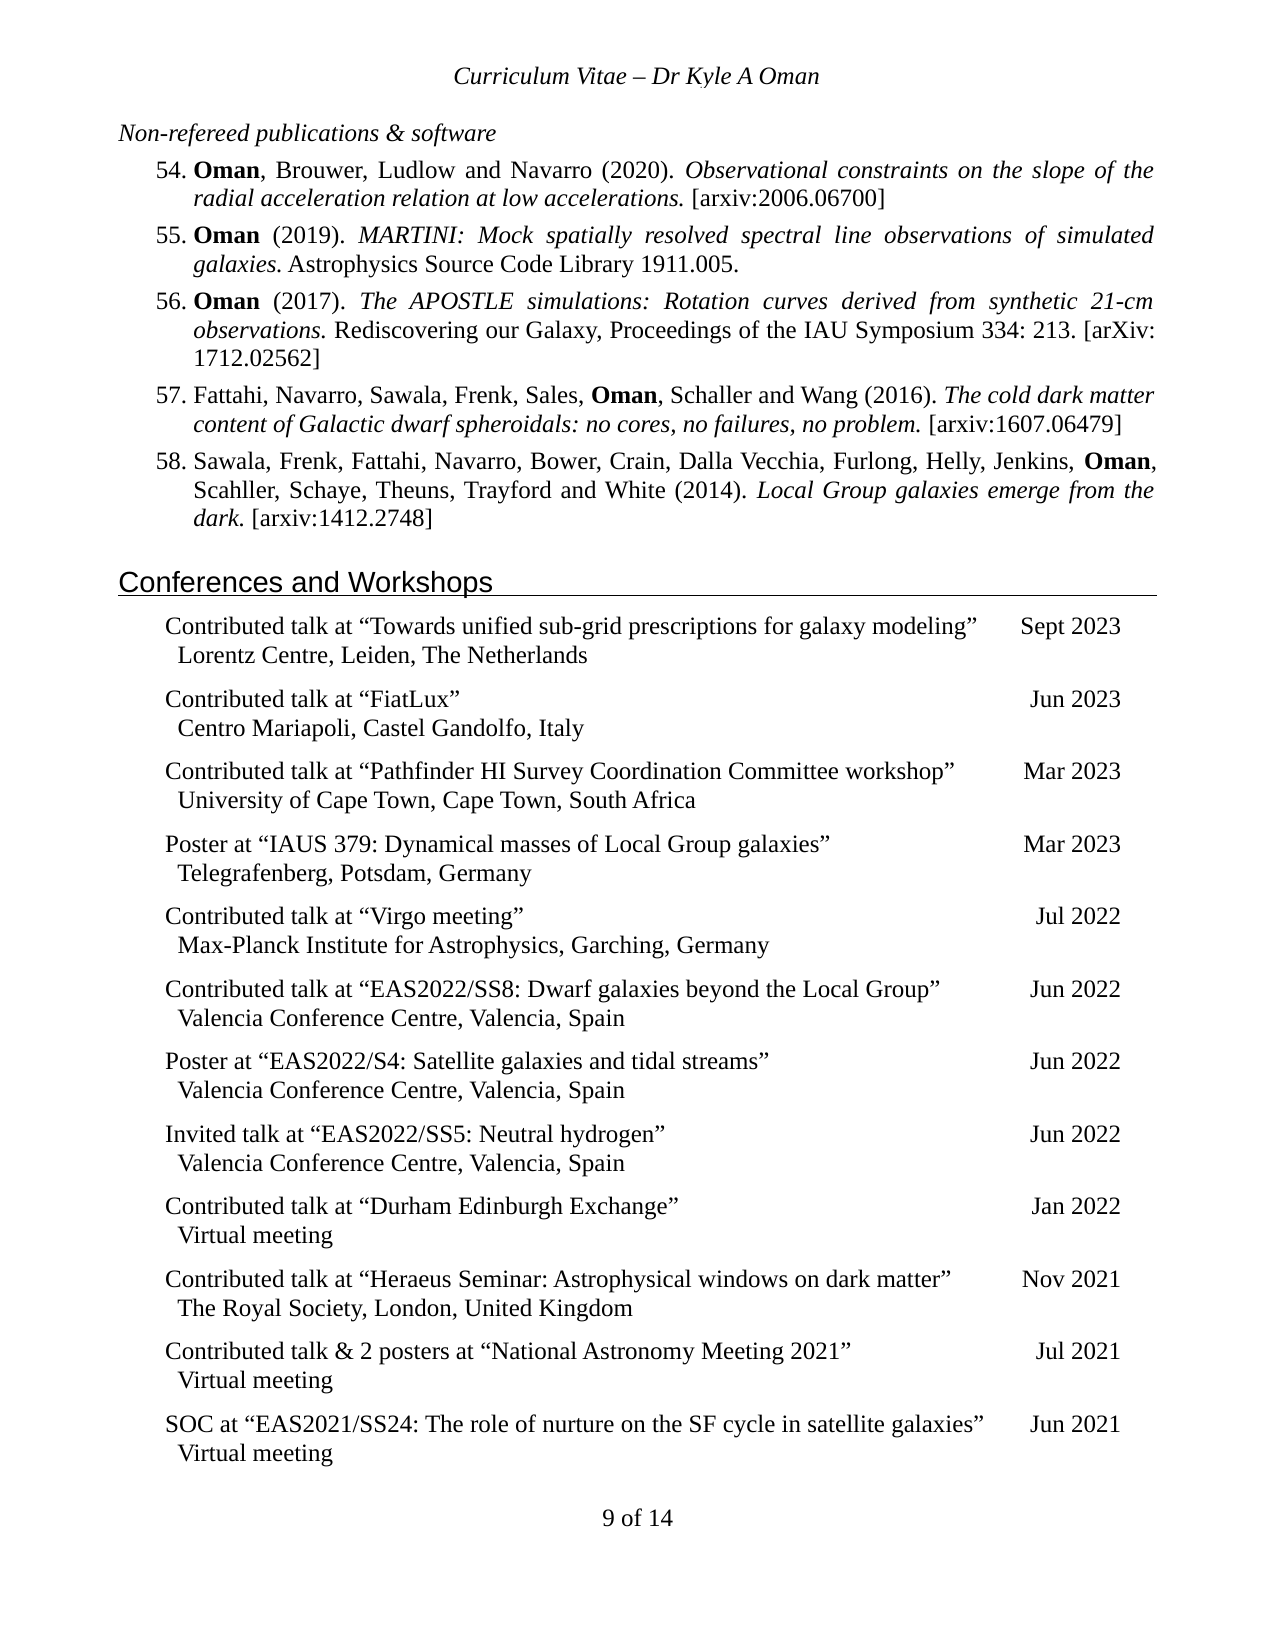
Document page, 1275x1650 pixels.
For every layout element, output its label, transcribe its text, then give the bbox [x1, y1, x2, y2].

text Contributed talk at “Heraeus Seminar: Astrophysical windows on dark matter” Nov 2021 The Royal Society, London, United Kingdom [118, 1264, 1157, 1321]
list Non-refereed publications & software [118, 118, 1157, 147]
text Contributed talk & 2 posters at “National Astronomy Meeting 2021” Jul 2021 Virtual meeting [118, 1336, 1157, 1394]
text Poster at “EAS2022/S4: Satellite galaxies and tidal streams” Jun 2022 Valencia Conference Centre, Valencia, Spain [118, 1046, 1157, 1104]
list Fattahi, Navarro, Sawala, Frenk, Sales, Oman, Schaller and Wang (2016). The cold dark matter content of Galactic dwarf spheroidals: no cores, no failures, no problem. [arxiv:1607.06479] [156, 380, 1157, 438]
list Oman (2019). MARTINI: Mock spatially resolved spectral line observations of simulated galaxies. Astrophysics Source Code Library 1911.005. [156, 220, 1157, 278]
list Oman (2017). The APOSTLE simulations: Rotation curves derived from synthetic 21-cm observations. Rediscovering our Galaxy, Proceedings of the IAU Symposium 334: 213. [arXiv: 1712.02562] [156, 286, 1157, 372]
list Oman, Brouwer, Ludlow and Navarro (2020). Observational constraints on the slope of the radial acceleration relation at low accelerations. [arxiv:2006.06700] [156, 155, 1157, 212]
text Contributed talk at “EAS2022/SS8: Dwarf galaxies beyond the Local Group” Jun 2022 Valencia Conference Centre, Valencia, Spain [118, 974, 1157, 1031]
subtitle Conferences and Workshops [118, 565, 1157, 595]
text Invited talk at “EAS2022/SS5: Neutral hydrogen” Jun 2022 Valencia Conference Centre, Valencia, Spain [118, 1119, 1157, 1176]
list Sawala, Frenk, Fattahi, Navarro, Bower, Crain, Dalla Vecchia, Furlong, Helly, Jenkins, Oman, Scahller, Schaye, Theuns, Trayford and White (2014). Local Group galaxies emerge from the dark. [arxiv:1412.2748] [156, 446, 1157, 532]
text Contributed talk at “Durham Edinburgh Exchange” Jan 2022 Virtual meeting [118, 1191, 1157, 1249]
text Contributed talk at “Virgo meeting” Jul 2022 Max-Planck Institute for Astrophysics, Garching, Germany [118, 901, 1157, 959]
text Contributed talk at “Pathfinder HI Survey Coordination Committee workshop” Mar 2023 University of Cape Town, Cape Town, South Africa [118, 756, 1157, 814]
text SOC at “EAS2021/SS24: The role of nurture on the SF cycle in satellite galaxies” Jun 2021 Virtual meeting [118, 1409, 1157, 1466]
text Contributed talk at “FiatLux” Jun 2023 Centro Mariapoli, Castel Gandolfo, Italy [118, 684, 1157, 741]
text Contributed talk at “Towards unified sub-grid prescriptions for galaxy modeling” Sept 2023 Lorentz Centre, Leiden, The Netherlands [118, 611, 1157, 669]
text Poster at “IAUS 379: Dynamical masses of Local Group galaxies” Mar 2023 Telegrafenberg, Potsdam, Germany [118, 829, 1157, 886]
